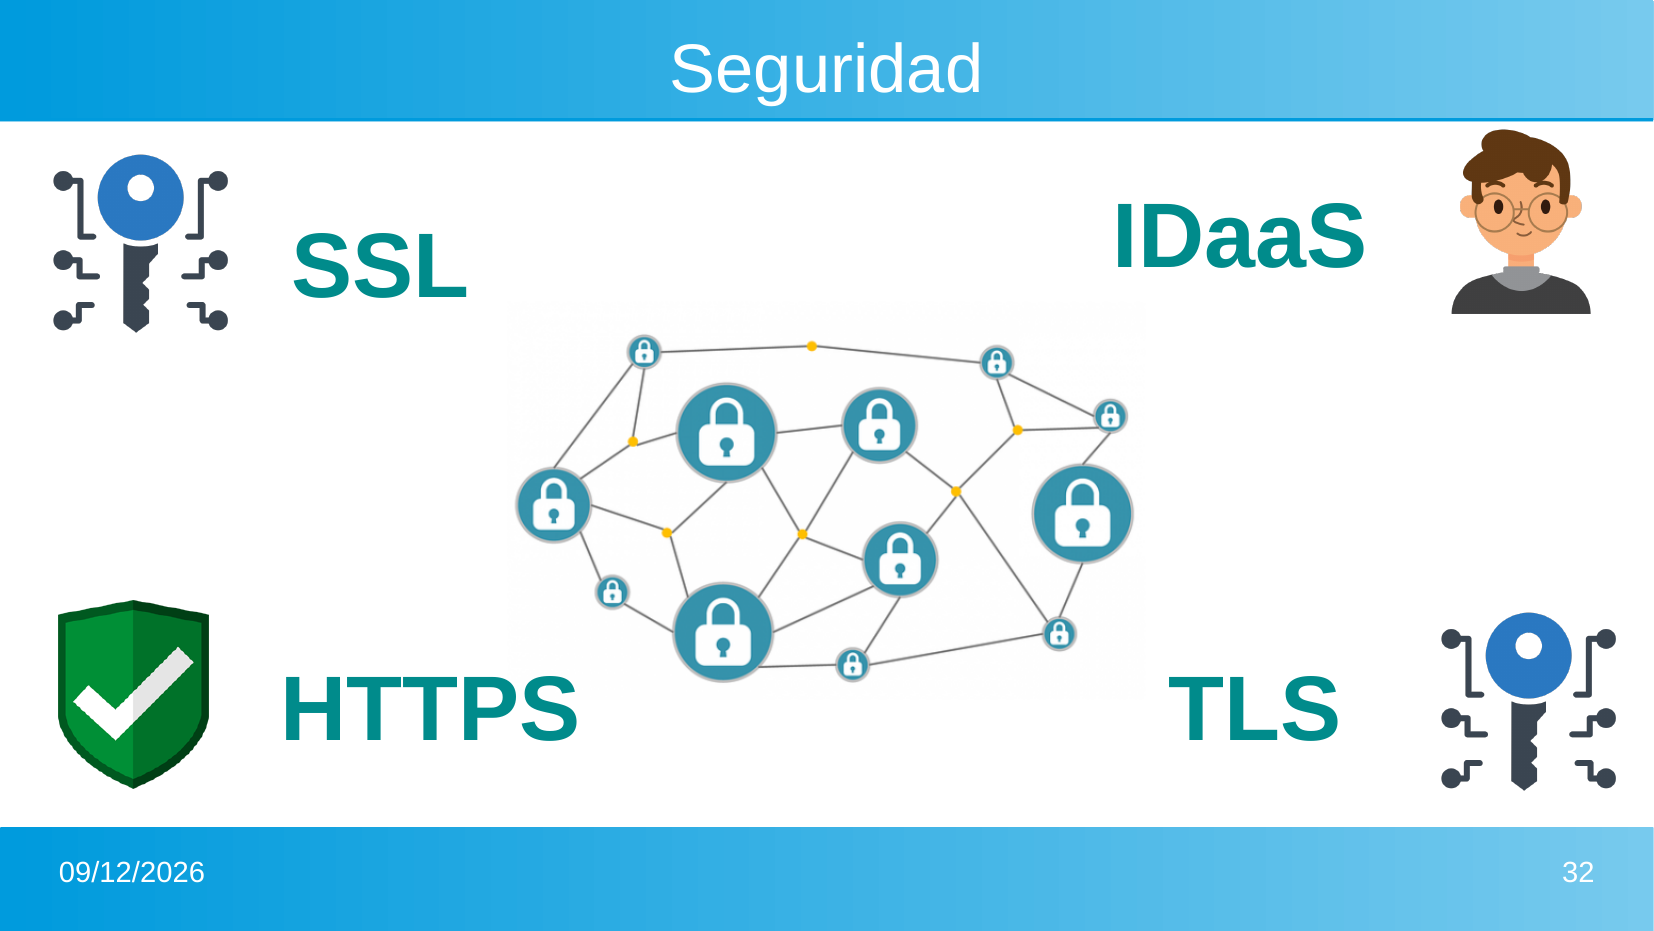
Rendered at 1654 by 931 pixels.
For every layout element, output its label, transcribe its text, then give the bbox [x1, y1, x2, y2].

picture [44, 147, 237, 340]
text_box TLS [1092, 649, 1418, 768]
picture [507, 301, 1146, 700]
text_box HTTPS [265, 649, 621, 767]
picture [29, 590, 237, 798]
text_box SSL [276, 206, 562, 324]
text_box IDaaS [1092, 177, 1388, 295]
picture [1417, 122, 1625, 325]
title Seguridad [59, 29, 1595, 108]
picture [1432, 605, 1625, 798]
